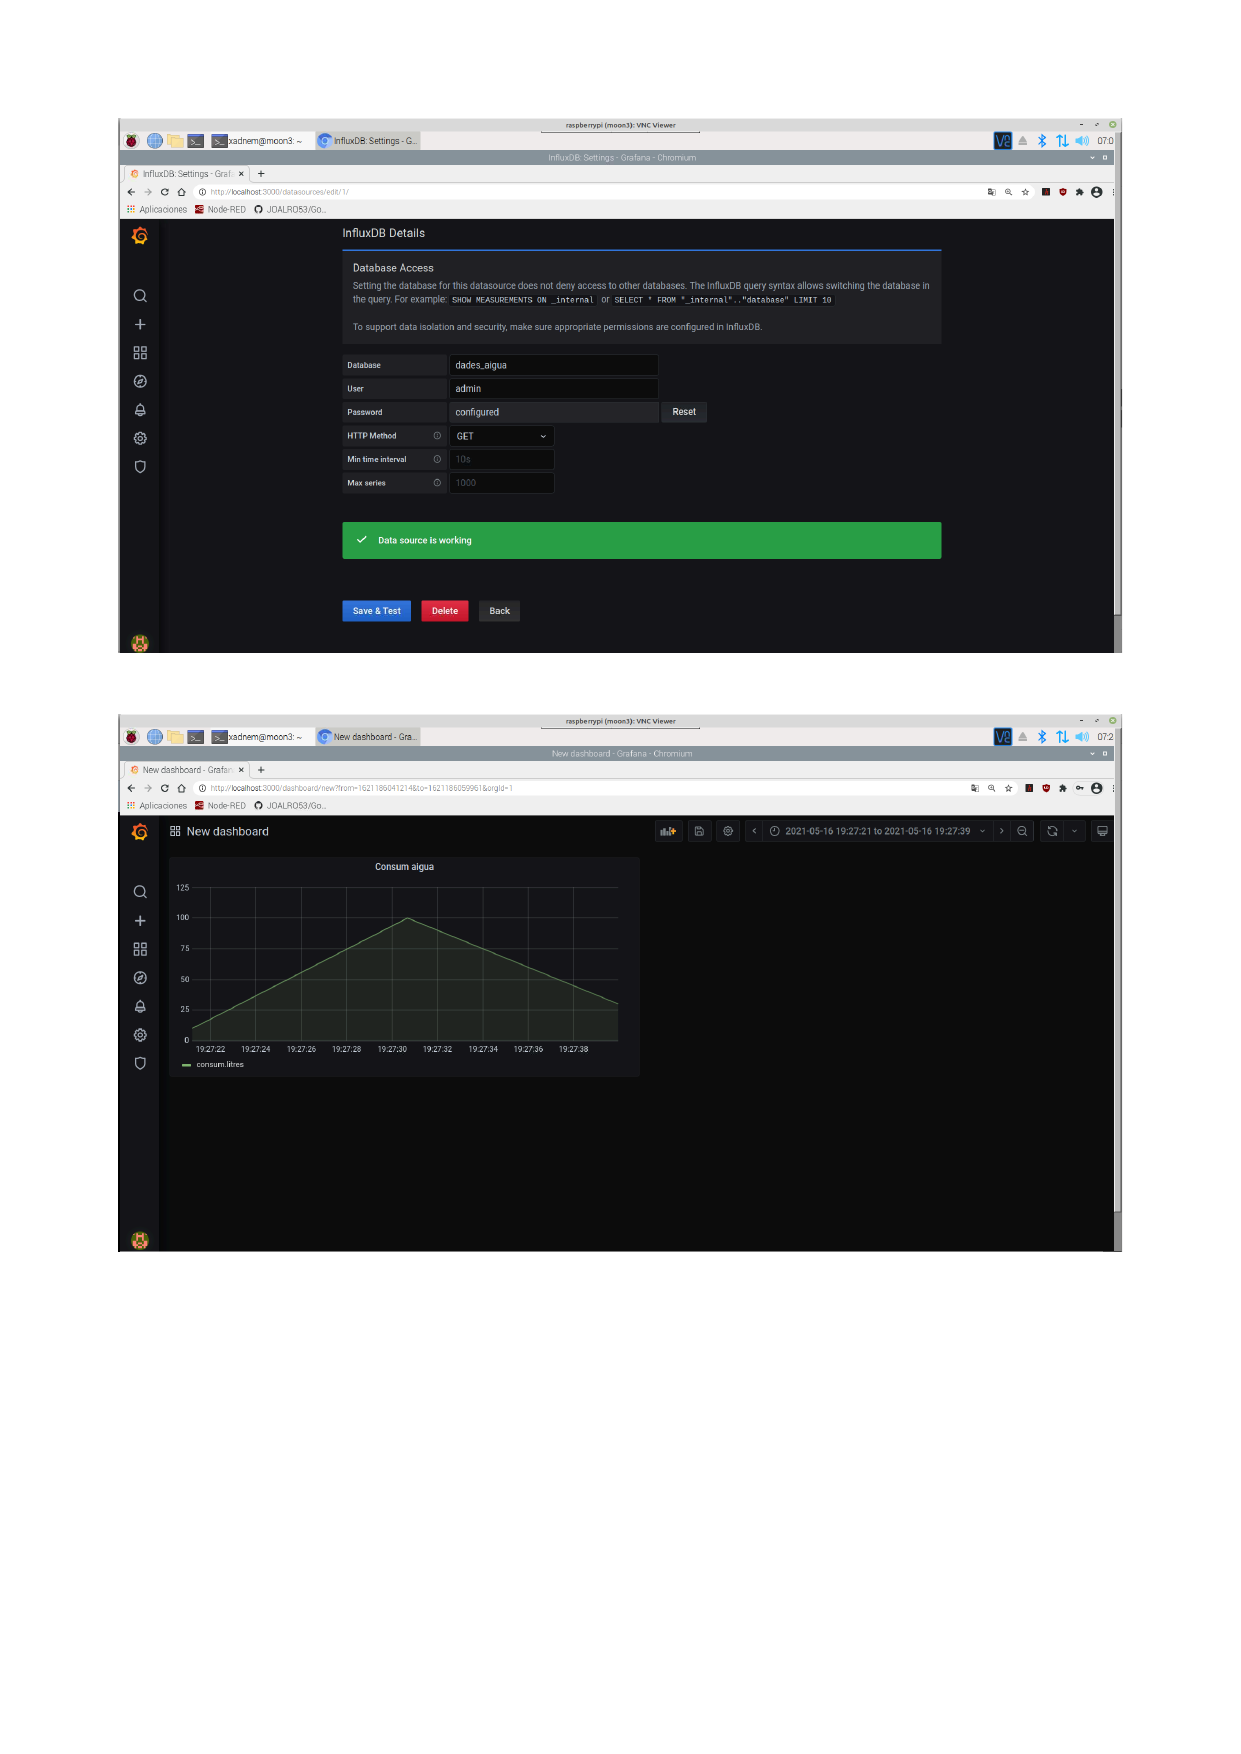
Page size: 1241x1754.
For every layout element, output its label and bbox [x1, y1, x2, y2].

picture [118, 714, 1123, 1252]
picture [118, 118, 1123, 653]
